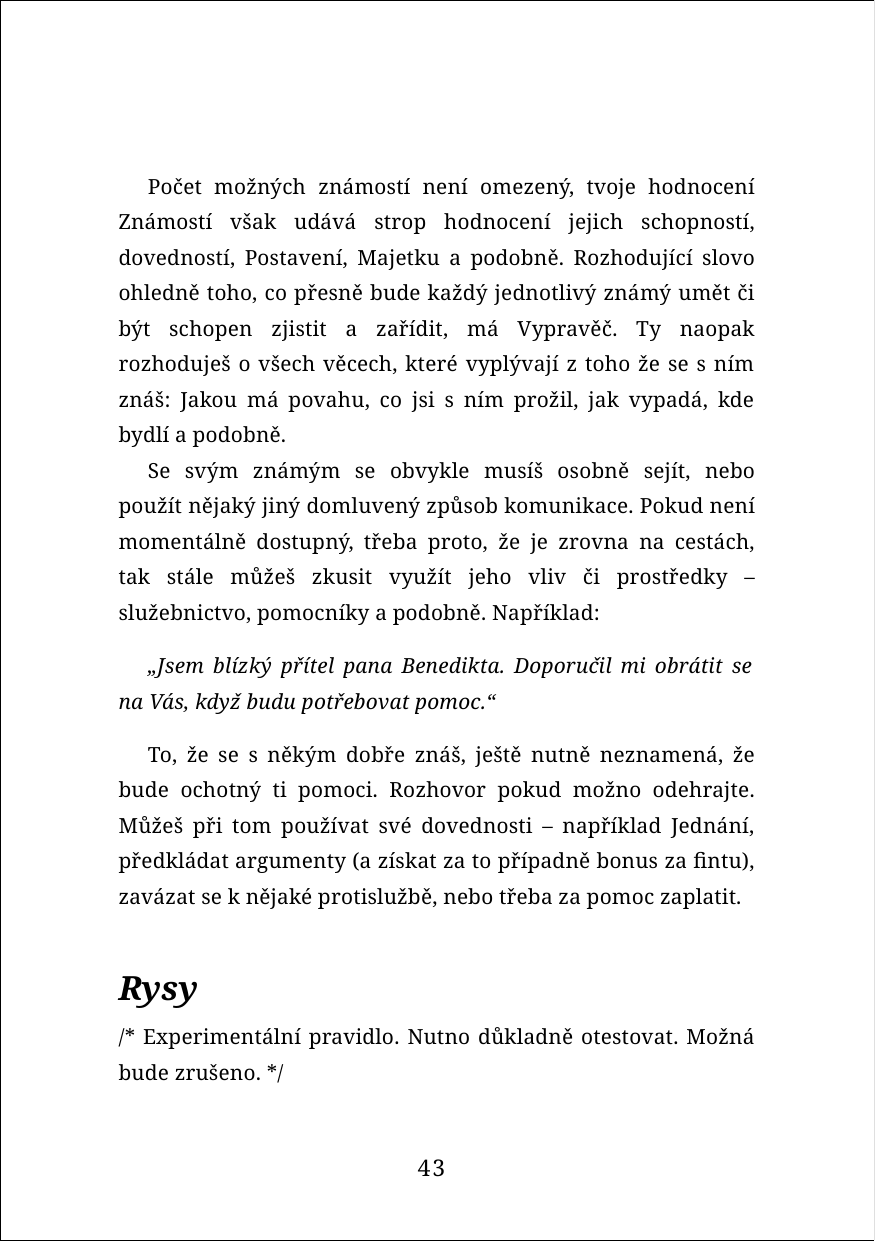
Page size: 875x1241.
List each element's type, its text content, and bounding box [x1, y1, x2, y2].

text „Jsem blízký přítel pana Benedikta. Doporučil mi obrátit se na Vás, když budu potřebovat pomoc.“ [118, 651, 756, 715]
subtitle Rysy [118, 965, 756, 1010]
text To, že se s někým dobře znáš, ještě nutně neznamená, že bude ochotný ti pomoci. Rozhovor pokud možno odehrajte. Můžeš při tom používat své dovednosti – například Jednání, předkládat argumenty (a získat za to případně bonus za fintu), zavázat se k nějaké protislužbě, nebo třeba za pomoc zaplatit. [118, 740, 756, 911]
text /* Experimentální pravidlo. Nutno důkladně otestovat. Možná bude zrušeno. */ [118, 1022, 756, 1086]
text Počet možných známostí není omezený, tvoje hodnocení Známostí však udává strop hodnocení jejich schopností, dovedností, Postavení, Majetku a podobně. Rozhodující slovo ohledně toho, co přesně bude každý jednotlivý známý umět či být schopen zjistit a zařídit, má Vypravěč. Ty naopak rozhoduješ o všech věcech, které vyplývají z toho že se s ním znáš: Jakou má povahu, co jsi s ním prožil, jak vypadá, kde bydlí a podobně. Se svým známým se obvykle musíš osobně sejít, nebo použít nějaký jiný domluvený způsob komunikace. Pokud není momentálně dostupný, třeba proto, že je zrovna na cestách, tak stále můžeš zkusit využít jeho vliv či prostředky – služebnictvo, pomocníky a podobně. Například: [118, 172, 756, 626]
